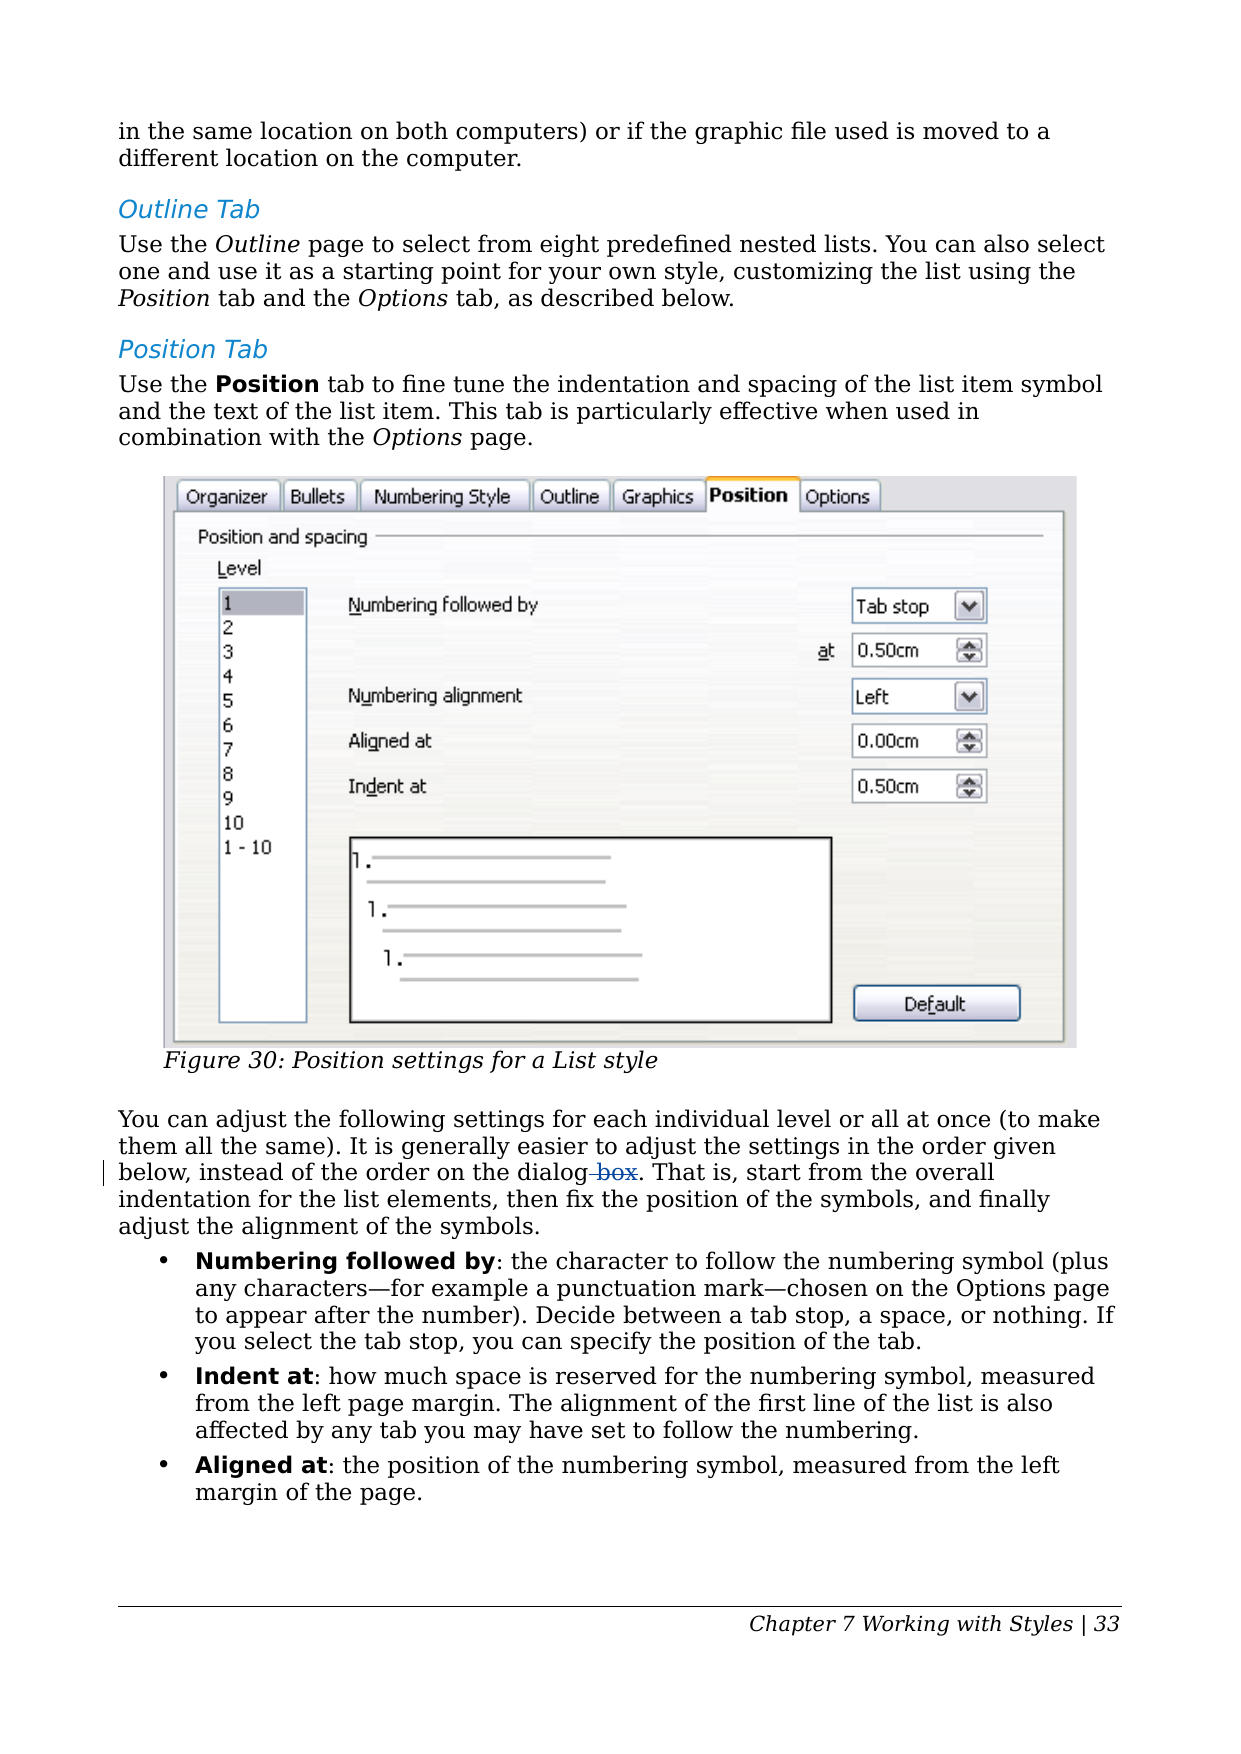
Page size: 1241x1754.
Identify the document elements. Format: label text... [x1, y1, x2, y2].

text Use the Outline page to select from eight predefined nested lists. You can also select one and use it as a starting point for your own style, customizing the list using the Position tab and the Options tab, as described below. [118, 231, 1122, 311]
subtitle Position Tab [118, 336, 1122, 365]
subtitle Outline Tab [118, 196, 1122, 225]
text Figure 30: Position settings for a List style [164, 1048, 1077, 1074]
list Indent at: how much space is reserved for the numbering symbol, measured from the left page margin. The alignment of the first line of the list is also affected by any tab you may have set to follow the numbering. [156, 1361, 1122, 1444]
picture [163, 476, 1077, 1048]
list Numbering followed by: the character to follow the numbering symbol (plus any characters—for example a punctuation mark—chosen on the Options page to appear after the number). Decide between a tab stop, a space, or nothing. If you select the tab stop, you can specify the position of the tab. [156, 1246, 1122, 1355]
text Use the Position tab to fine tune the indentation and spacing of the list item symbol and the text of the list item. This tab is particularly effective when used in combination with the Options page. [118, 371, 1122, 451]
text in the same location on both computers) or if the graphic file used is moved to a different location on the computer. [118, 118, 1122, 171]
list You can adjust the following settings for each individual level or all at once (to make them all the same). It is generally easier to adjust the settings in the order given below, instead of the order on the dialog. That is, start from the overall indentation for the list elements, then fix the position of the symbols, and finally adjust the alignment of the symbols. [118, 1106, 1122, 1239]
list Aligned at: the position of the numbering symbol, measured from the left margin of the page. [156, 1450, 1122, 1506]
